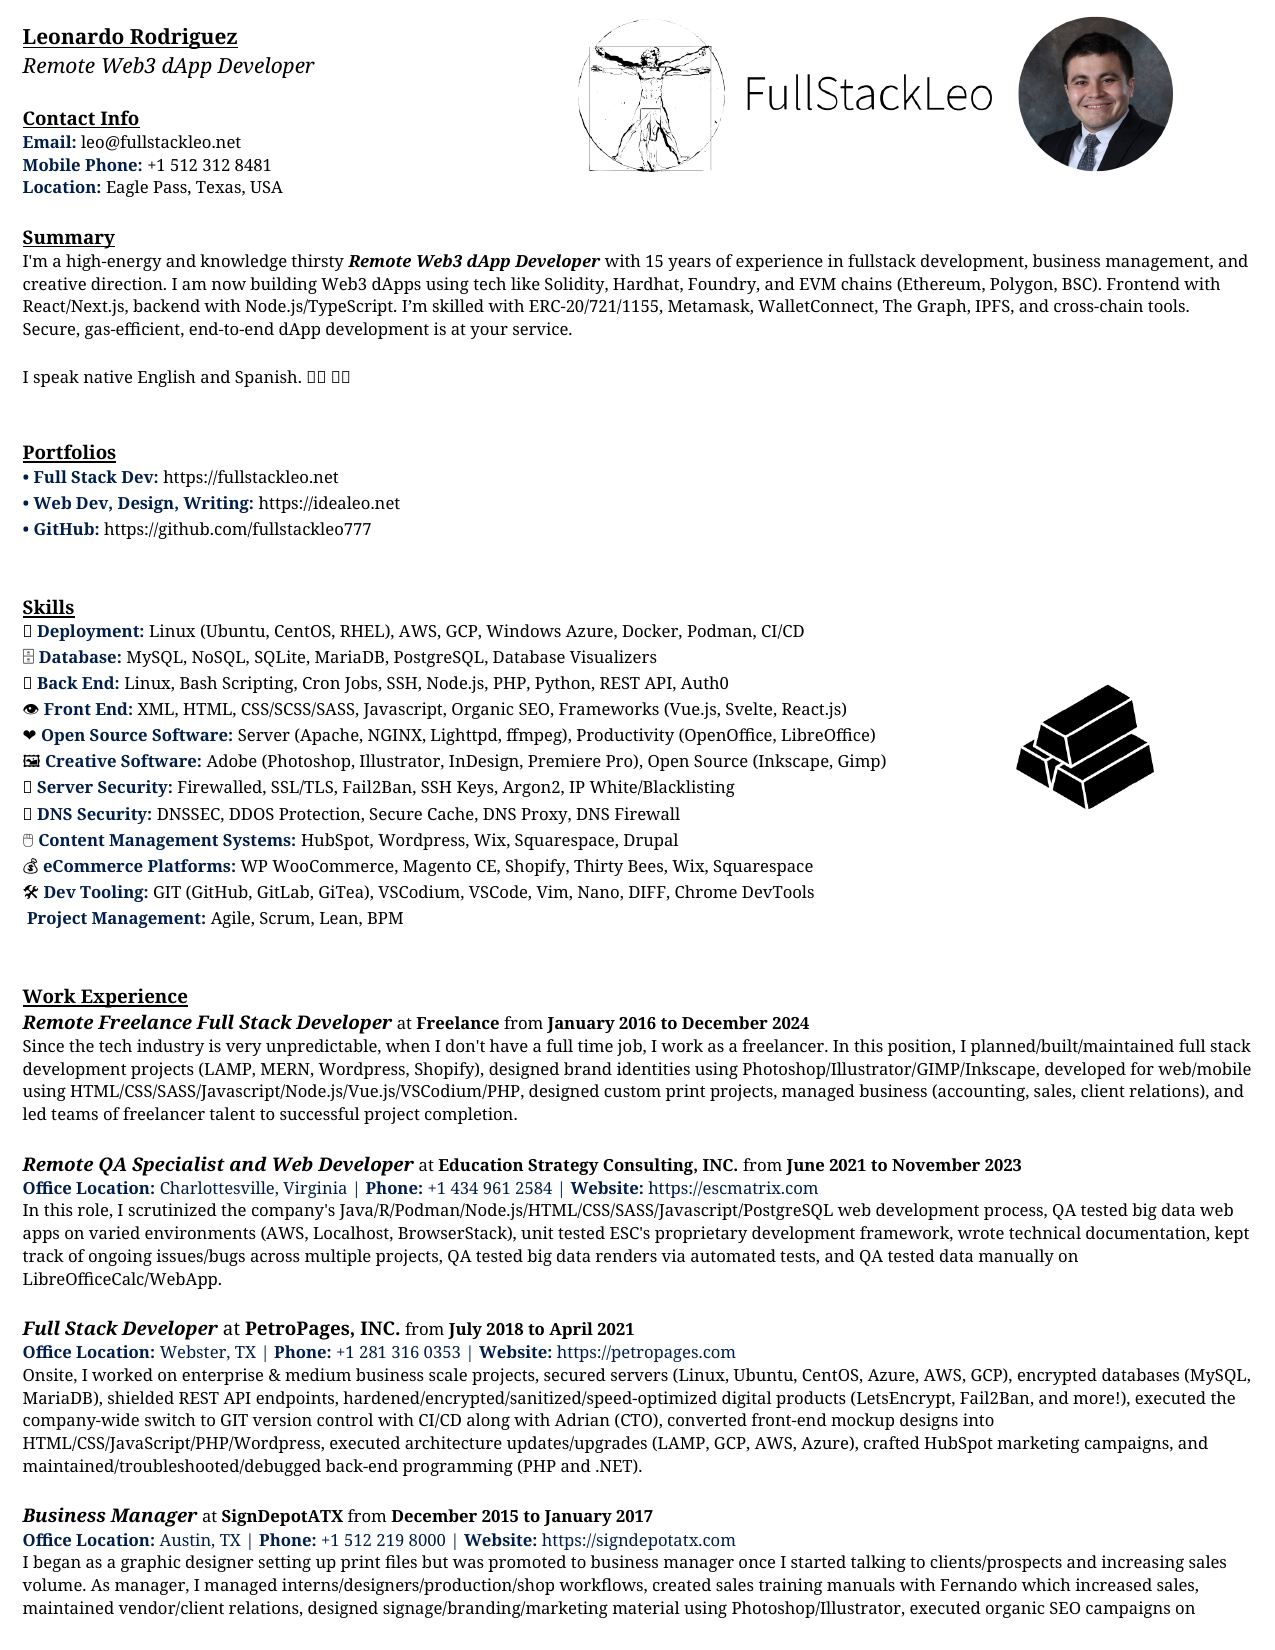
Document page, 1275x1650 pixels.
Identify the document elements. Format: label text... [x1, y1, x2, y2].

text [1175, 22, 1252, 51]
text Since the tech industry is very unpredictable, when I don't have a full time job, I work as a freelancer. In this position, I planned/built/maintained full stack development projects (LAMP, MERN, Wordpress, Shopify), designed brand identities using Photoshop/Illustrator/GIMP/Inkscape, developed for web/mobile using HTML/CSS/SASS/Javascript/Node.js/Vue.js/VSCodium/PHP, designed custom print projects, managed business (accounting, sales, client relations), and led teams of freelancer talent to successful project completion. [22, 1034, 1252, 1125]
text Skills [22, 594, 1252, 620]
text Summary [22, 224, 1252, 249]
text [993, 22, 1017, 51]
text [1171, 802, 1252, 825]
text 🌐 Deployment: Linux (Ubuntu, CentOS, RHEL), AWS, GCP, Windows Azure, Docker, Podman, CI/CD [22, 620, 1252, 643]
text Office Location: Webster, TX | Phone: +1 281 316 0353 | Website: https://petropages.com [22, 1341, 1252, 1364]
text Business Manager at SignDepotATX from December 2015 to January 2017 [22, 1503, 1252, 1528]
text [993, 105, 1017, 130]
picture [576, 17, 993, 173]
text [1171, 776, 1252, 799]
text [993, 51, 1017, 79]
text 🗄️ Database: MySQL, NoSQL, SQLite, MariaDB, PostgreSQL, Database Visualizers [22, 646, 1252, 669]
text In this role, I scrutinized the company's Java/R/Podman/Node.js/HTML/CSS/SASS/Javascript/PostgreSQL web development process, QA tested big data web apps on varied environments (AWS, Localhost, BrowserStack), unit tested ESC's proprietary development framework, wrote technical documentation, kept track of ongoing issues/bugs across multiple projects, QA tested big data renders via automated tests, and QA tested data manually on LibreOfficeCalc/WebApp. [22, 1199, 1252, 1290]
text 🖱️ Content Management Systems: HubSpot, Wordpress, Wix, Squarespace, Drupal [22, 828, 1252, 851]
text Full Stack Developer at PetroPages, INC. from July 2018 to April 2021 [22, 1315, 1252, 1341]
text • Web Dev, Design, Writing: https://idealeo.net [22, 491, 1252, 514]
text 💰 eCommerce Platforms: WP WooCommerce, Magento CE, Shopify, Thirty Bees, Wix, Squarespace [22, 854, 1252, 877]
text I'm a high-energy and knowledge thirsty Remote Web3 dApp Developer with 15 years of experience in fullstack development, business management, and creative direction. I am now building Web3 dApps using tech like Solidity, Hardhat, Foundry, and EVM chains (Ethereum, Polygon, BSC). Frontend with React/Next.js, backend with Node.js/TypeScript. I’m skilled with ERC-20/721/1155, Metamask, WalletConnect, The Graph, IPFS, and cross-chain tools. Secure, gas-efficient, end-to-end dApp development is at your service. [22, 249, 1252, 340]
text Location: Eagle Pass, Texas, USA [22, 176, 1252, 198]
text 👁️ Front End: XML, HTML, CSS/SCSS/SASS, Javascript, Organic SEO, Frameworks (Vue.js, Svelte, React.js) [22, 698, 999, 721]
text 👨‍💼 Project Management: Agile, Scrum, Lean, BPM [22, 906, 1252, 929]
text ❤️ Open Source Software: Server (Apache, NGINX, Lighttpd, ffmpeg), Productivity (OpenOffice, LibreOffice) [22, 724, 999, 747]
text Onsite, I worked on enterprise & medium business scale projects, secured servers (Linux, Ubuntu, CentOS, Azure, AWS, GCP), encrypted databases (MySQL, MariaDB), shielded REST API endpoints, hardened/encrypted/sanitized/speed-optimized digital products (LetsEncrypt, Fail2Ban, and more!), executed the company-wide switch to GIT version control with CI/CD along with Adrian (CTO), converted front-end mockup designs into HTML/CSS/JavaScript/PHP/Wordpress, executed architecture updates/upgrades (LAMP, GCP, AWS, Azure), crafted HubSpot marketing campaigns, and maintained/troubleshooted/debugged back-end programming (PHP and .NET). [22, 1364, 1252, 1477]
text Office Location: Charlottesville, Virginia | Phone: +1 434 961 2584 | Website: https://escmatrix.com [22, 1176, 1252, 1199]
text Work Experience [22, 983, 1252, 1009]
text Remote Freelance Full Stack Developer at Freelance from January 2016 to December 2024 [22, 1009, 1252, 1034]
text 🔑 DNS Security: DNSSEC, DDOS Protection, Secure Cache, DNS Proxy, DNS Firewall [22, 802, 999, 825]
text [1175, 105, 1252, 130]
text 🛠️ Dev Tooling: GIT (GitHub, GitLab, GiTea), VSCodium, VSCode, Vim, Nano, DIFF, Chrome DevTools [22, 880, 1252, 903]
text Contact Info [22, 105, 576, 130]
text [1175, 130, 1252, 153]
text Remote Web3 dApp Developer [22, 51, 576, 79]
text Remote QA Specialist and Web Developer at Education Strategy Consulting, INC. from June 2021 to November 2023 [22, 1151, 1252, 1176]
text Email: leo@fullstackleo.net [22, 130, 576, 153]
text [1175, 51, 1252, 79]
text • Full Stack Dev: https://fullstackleo.net [22, 465, 1252, 488]
text Mobile Phone: +1 512 312 8481 [22, 153, 1252, 176]
text • GitHub: https://github.com/fullstackleo777 [22, 517, 1252, 540]
text Leonardo Rodriguez [22, 22, 576, 51]
picture [999, 661, 1171, 832]
text Portfolios [22, 440, 1252, 465]
text 🔐 Server Security: Firewalled, SSL/TLS, Fail2Ban, SSH Keys, Argon2, IP White/Blacklisting [22, 776, 999, 799]
text 🧠 Back End: Linux, Bash Scripting, Cron Jobs, SSH, Node.js, PHP, Python, REST API, Auth0 [22, 672, 999, 695]
text Office Location: Austin, TX | Phone: +1 512 219 8000 | Website: https://signdepotatx.com [22, 1528, 1252, 1551]
text [1171, 672, 1252, 695]
text 🖼️ Creative Software: Adobe (Photoshop, Illustrator, InDesign, Premiere Pro), Open Source (Inkscape, Gimp) [22, 750, 999, 773]
text [993, 130, 1017, 153]
text I began as a graphic designer setting up print files but was promoted to business manager once I started talking to clients/prospects and increasing sales volume. As manager, I managed interns/designers/production/shop workflows, created sales training manuals with Fernando which increased sales, maintained vendor/client relations, designed signage/branding/marketing material using Photoshop/Illustrator, executed organic SEO campaigns on [22, 1551, 1252, 1619]
picture [1017, 16, 1175, 173]
text I speak native English and Spanish. 🇲🇽 🇺🇲 [22, 366, 1252, 389]
